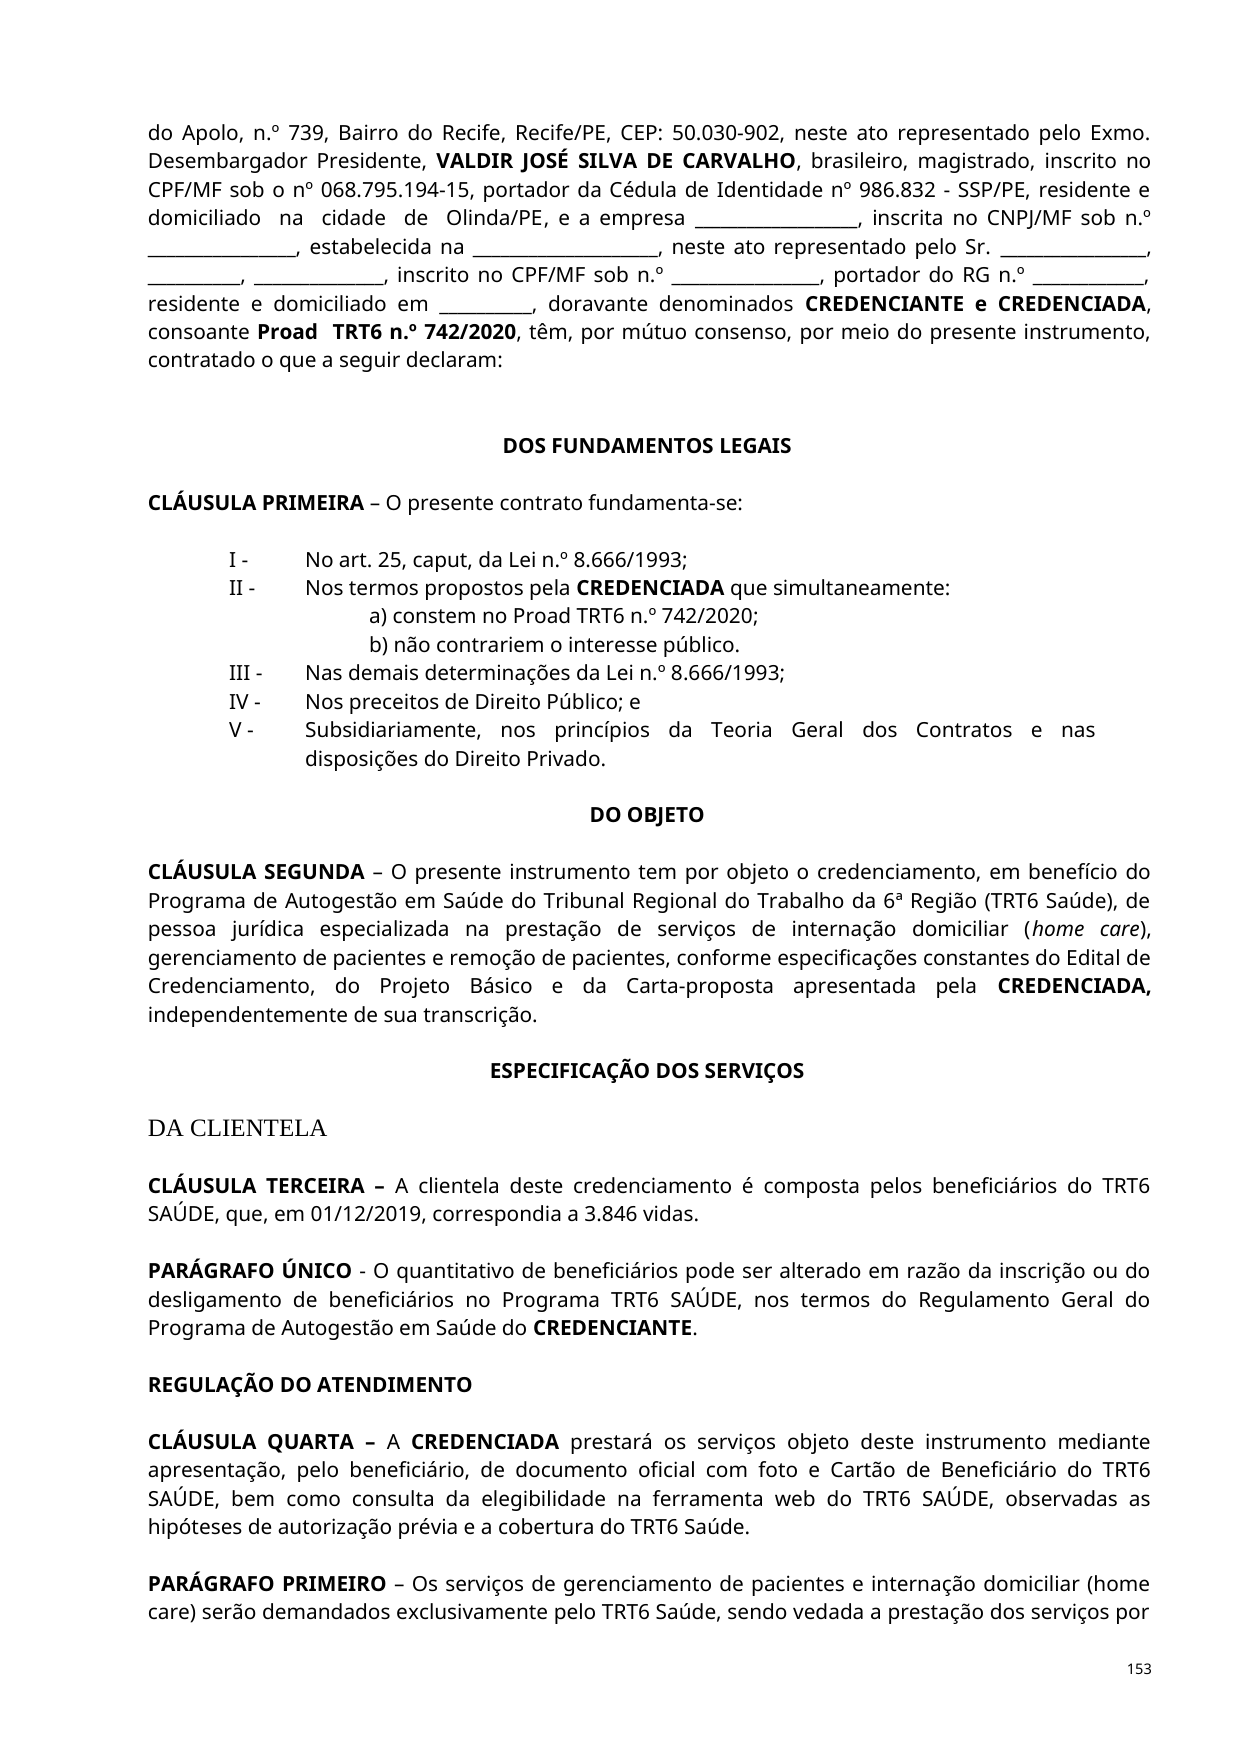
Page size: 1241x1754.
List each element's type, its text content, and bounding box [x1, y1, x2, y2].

table_cell [222, 630, 362, 658]
table_cell IV - [222, 687, 298, 715]
table_cell Nas demais determinações da Lei n.º 8.666/1993; [298, 659, 1104, 687]
table_header No art. 25, caput, da Lei n.º 8.666/1993; [298, 545, 1104, 573]
text do Apolo, n.º 739, Bairro do Recife, Recife/PE, CEP: 50.030-902, neste ato representado pelo Exmo. Desembargador Presidente, VALDIR JOSÉ SILVA DE CARVALHO, brasileiro, magistrado, inscrito no CPF/MF sob o nº 068.795.194-15, portador da Cédula de Identidade nº 986.832 - SSP/PE, residente e domiciliado na cidade de Olinda/PE, e a empresa ___________________, inscrita no CNPJ/MF sob n.º ________________, estabelecida na ____________________, neste ato representado pelo Sr. _________________, __________, ______________, inscrito no CPF/MF sob n.º ________________, portador do RG n.º ____________, residente e domiciliado em __________, doravante denominados CREDENCIANTE e CREDENCIADA, consoante Proad TRT6 n.º 742/2020, têm, por mútuo consenso, por meio do presente instrumento, contratado o que a seguir declaram: [148, 118, 1152, 374]
text PARÁGRAFO ÚNICO - O quantitativo de beneficiários pode ser alterado em razão da inscrição ou do desligamento de beneficiários no Programa TRT6 SAÚDE, nos termos do Regulamento Geral do Programa de Autogestão em Saúde do CREDENCIANTE. [148, 1256, 1152, 1342]
text CLÁUSULA TERCEIRA – A clientela deste credenciamento é composta pelos beneficiários do TRT6 SAÚDE, que, em 01/12/2019, correspondia a 3.846 vidas. [148, 1171, 1152, 1228]
subtitle DOS FUNDAMENTOS LEGAIS [148, 431, 1146, 459]
table_cell II - [222, 573, 298, 602]
text CLÁUSULA QUARTA – A CREDENCIADA prestará os serviços objeto deste instrumento mediante apresentação, pelo beneficiário, de documento oficial com foto e Cartão de Beneficiário do TRT6 SAÚDE, bem como consulta da elegibilidade na ferramenta web do TRT6 SAÚDE, observadas as hipóteses de autorização prévia e a cobertura do TRT6 Saúde. [148, 1427, 1152, 1541]
text CLÁUSULA SEGUNDA – O presente instrumento tem por objeto o credenciamento, em benefício do Programa de Autogestão em Saúde do Tribunal Regional do Trabalho da 6ª Região (TRT6 Saúde), de pessoa jurídica especializada na prestação de serviços de internação domiciliar (home care), gerenciamento de pacientes e remoção de pacientes, conforme especificações constantes do Edital de Credenciamento, do Projeto Básico e da Carta-proposta apresentada pela CREDENCIADA, independentemente de sua transcrição. [148, 857, 1152, 1028]
table_cell Nos termos propostos pela CREDENCIADA que simultaneamente: [298, 573, 1104, 602]
table_cell Nos preceitos de Direito Público; e [298, 687, 1104, 715]
table_cell Subsidiariamente, nos princípios da Teoria Geral dos Contratos e nas disposições do Direito Privado. [298, 715, 1104, 772]
table_cell V - [222, 715, 298, 772]
subtitle CLÁUSULA PRIMEIRA – O presente contrato fundamenta-se: [148, 488, 1152, 516]
subtitle DO OBJETO [148, 801, 1146, 829]
text REGULAÇÃO DO ATENDIMENTO [148, 1370, 1152, 1398]
table_cell b) não contrariem o interesse público. [362, 630, 1104, 658]
subtitle ESPECIFICAÇÃO DOS SERVIÇOS [148, 1057, 1146, 1085]
text PARÁGRAFO PRIMEIRO – Os serviços de gerenciamento de pacientes e internação domiciliar (home care) serão demandados exclusivamente pelo TRT6 Saúde, sendo vedada a prestação dos serviços por [148, 1569, 1152, 1626]
table_cell a) constem no Proad TRT6 n.º 742/2020; [362, 602, 1104, 630]
table_header I - [222, 545, 298, 573]
table_cell III - [222, 659, 298, 687]
table_cell [222, 602, 362, 630]
text DA CLIENTELA [148, 1113, 1152, 1142]
